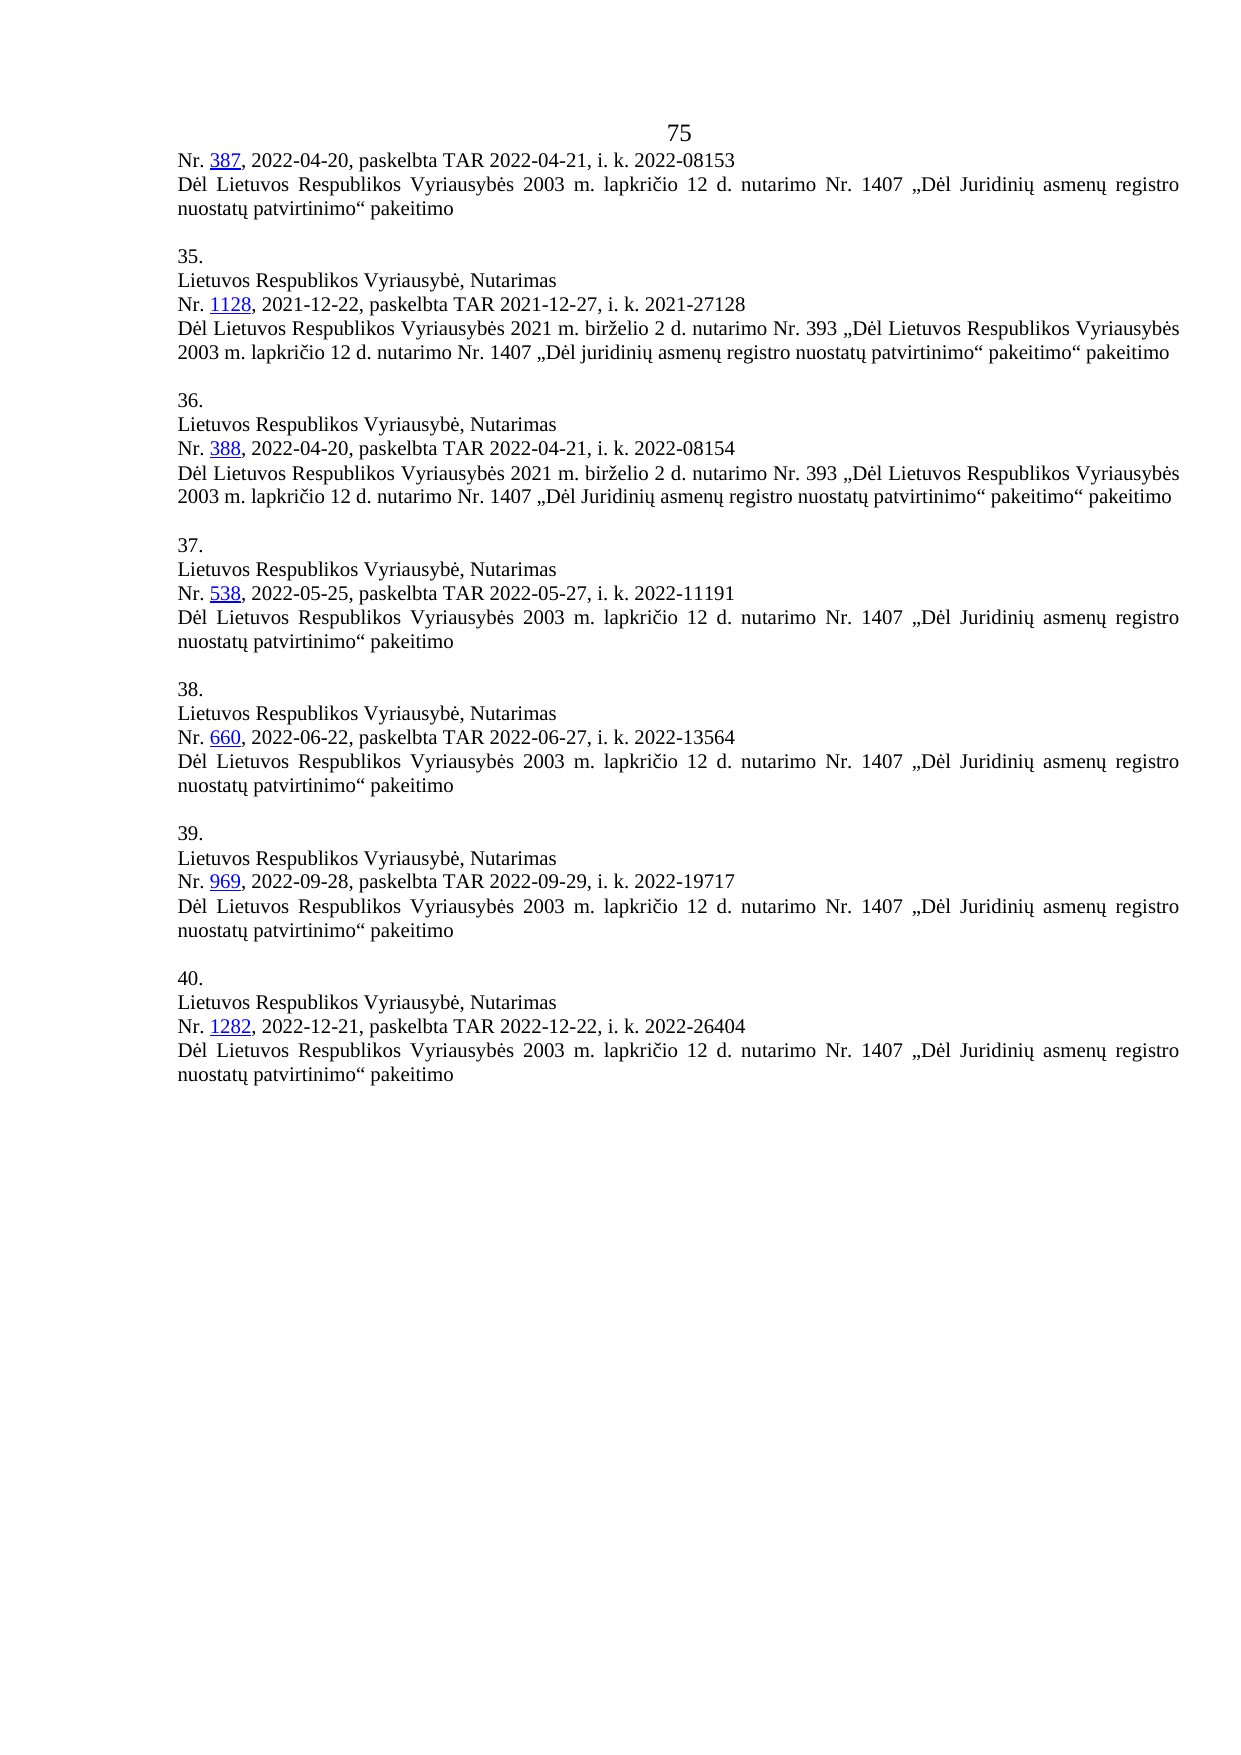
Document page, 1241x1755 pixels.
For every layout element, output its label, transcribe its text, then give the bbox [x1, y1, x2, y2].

text 40. [177, 966, 1181, 990]
text Nr. 1128, 2021-12-22, paskelbta TAR 2021-12-27, i. k. 2021-27128 [177, 292, 1181, 316]
text Lietuvos Respublikos Vyriausybė, Nutarimas [177, 557, 1181, 581]
text 36. [177, 388, 1181, 412]
text Dėl Lietuvos Respublikos Vyriausybės 2003 m. lapkričio 12 d. nutarimo Nr. 1407 „Dėl Juridinių asmenų registro nuostatų patvirtinimo“ pakeitimo [177, 893, 1181, 942]
text Lietuvos Respublikos Vyriausybė, Nutarimas [177, 412, 1181, 436]
text Lietuvos Respublikos Vyriausybė, Nutarimas [177, 845, 1181, 869]
text Lietuvos Respublikos Vyriausybė, Nutarimas [177, 990, 1181, 1014]
text Nr. 969, 2022-09-28, paskelbta TAR 2022-09-29, i. k. 2022-19717 [177, 869, 1181, 893]
text Lietuvos Respublikos Vyriausybė, Nutarimas [177, 701, 1181, 725]
text Nr. 538, 2022-05-25, paskelbta TAR 2022-05-27, i. k. 2022-11191 [177, 581, 1181, 605]
text Nr. 387, 2022-04-20, paskelbta TAR 2022-04-21, i. k. 2022-08153 [177, 148, 1181, 172]
text Dėl Lietuvos Respublikos Vyriausybės 2003 m. lapkričio 12 d. nutarimo Nr. 1407 „Dėl Juridinių asmenų registro nuostatų patvirtinimo“ pakeitimo [177, 172, 1181, 220]
text Dėl Lietuvos Respublikos Vyriausybės 2003 m. lapkričio 12 d. nutarimo Nr. 1407 „Dėl Juridinių asmenų registro nuostatų patvirtinimo“ pakeitimo [177, 605, 1181, 653]
text Dėl Lietuvos Respublikos Vyriausybės 2021 m. birželio 2 d. nutarimo Nr. 393 „Dėl Lietuvos Respublikos Vyriausybės 2003 m. lapkričio 12 d. nutarimo Nr. 1407 „Dėl juridinių asmenų registro nuostatų patvirtinimo“ pakeitimo“ pakeitimo [177, 316, 1181, 364]
text Nr. 388, 2022-04-20, paskelbta TAR 2022-04-21, i. k. 2022-08154 [177, 436, 1181, 460]
text Dėl Lietuvos Respublikos Vyriausybės 2003 m. lapkričio 12 d. nutarimo Nr. 1407 „Dėl Juridinių asmenų registro nuostatų patvirtinimo“ pakeitimo [177, 749, 1181, 797]
text 38. [177, 677, 1181, 701]
text Dėl Lietuvos Respublikos Vyriausybės 2021 m. birželio 2 d. nutarimo Nr. 393 „Dėl Lietuvos Respublikos Vyriausybės 2003 m. lapkričio 12 d. nutarimo Nr. 1407 „Dėl Juridinių asmenų registro nuostatų patvirtinimo“ pakeitimo“ pakeitimo [177, 460, 1181, 508]
text 39. [177, 821, 1181, 845]
text 35. [177, 244, 1181, 268]
text Nr. 1282, 2022-12-21, paskelbta TAR 2022-12-22, i. k. 2022-26404 [177, 1014, 1181, 1038]
text Nr. 660, 2022-06-22, paskelbta TAR 2022-06-27, i. k. 2022-13564 [177, 725, 1181, 749]
text Dėl Lietuvos Respublikos Vyriausybės 2003 m. lapkričio 12 d. nutarimo Nr. 1407 „Dėl Juridinių asmenų registro nuostatų patvirtinimo“ pakeitimo [177, 1038, 1181, 1086]
text 37. [177, 533, 1181, 557]
text Lietuvos Respublikos Vyriausybė, Nutarimas [177, 268, 1181, 292]
